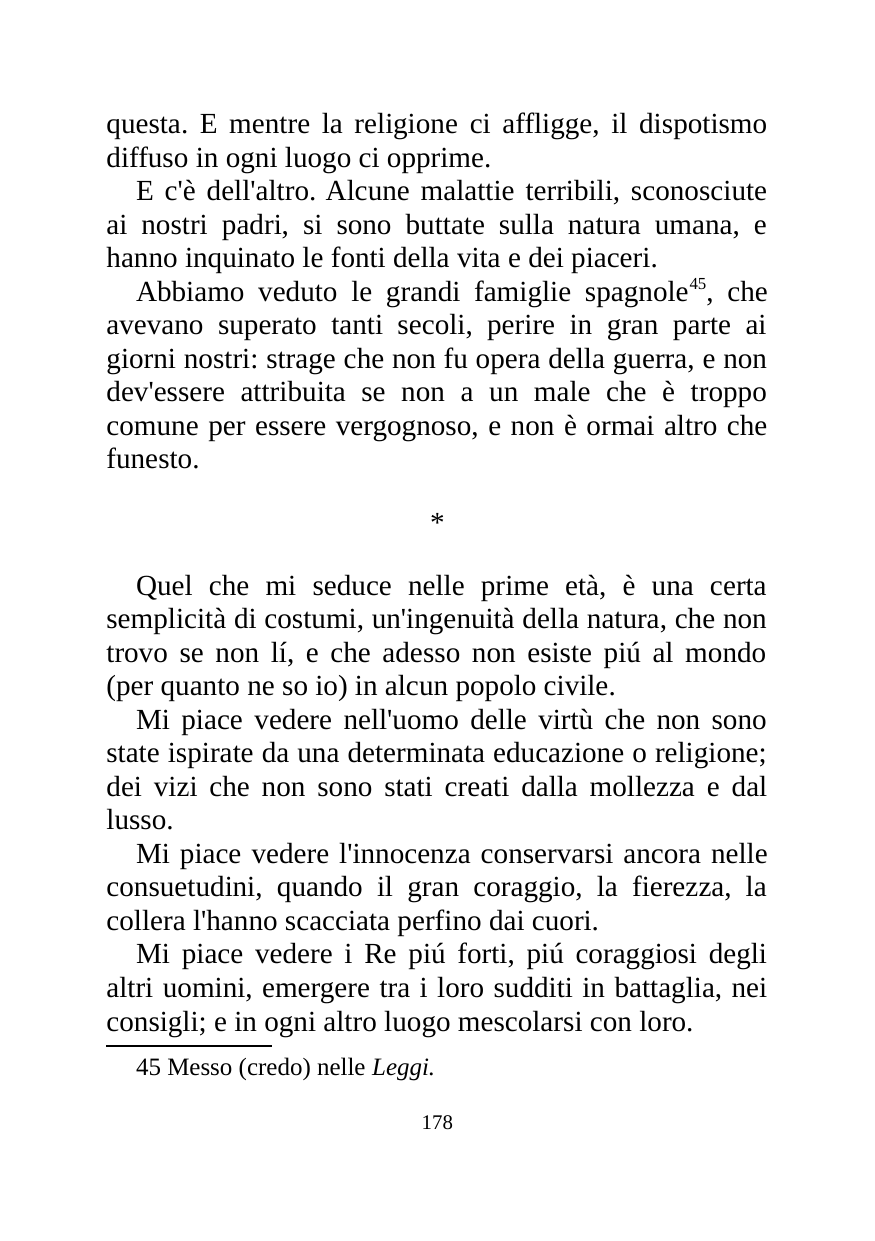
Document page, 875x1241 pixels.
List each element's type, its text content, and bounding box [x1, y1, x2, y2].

text Mi piace vedere nell'uomo delle virtù che non sono state ispirate da una determinata educazione o religione; dei vizi che non sono stati creati dalla mollezza e dal lusso. [106, 702, 768, 836]
text Mi piace vedere l'innocenza conservarsi ancora nelle consuetudini, quando il gran coraggio, la fierezza, la collera l'hanno scacciata perfino dai cuori. [106, 836, 768, 937]
text Quel che mi seduce nelle prime età, è una certa semplicità di costumi, un'ingenuità della natura, che non trovo se non lí, e che adesso non esiste piú al mondo (per quanto ne so io) in alcun popolo civile. [106, 568, 768, 702]
text Mi piace vedere i Re piú forti, piú coraggiosi degli altri uomini, emergere tra i loro sudditi in battaglia, nei consigli; e in ogni altro luogo mescolarsi con loro. [106, 937, 768, 1037]
text Messo (credo) nelle Leggi. [106, 1052, 768, 1080]
text Abbiamo veduto le grandi famiglie spagnole, che avevano superato tanti secoli, perire in gran parte ai giorni nostri: strage che non fu opera della guerra, e non dev'essere attribuita se non a un male che è troppo comune per essere vergognoso, e non è ormai altro che funesto. [106, 274, 768, 475]
text questa. E mentre la religione ci affligge, il dispotismo diffuso in ogni luogo ci opprime. [106, 106, 768, 173]
text E c'è dell'altro. Alcune malattie terribili, sconosciute ai nostri padri, si sono buttate sulla natura umana, e hanno inquinato le fonti della vita e dei piaceri. [106, 173, 768, 274]
text * [106, 505, 768, 538]
